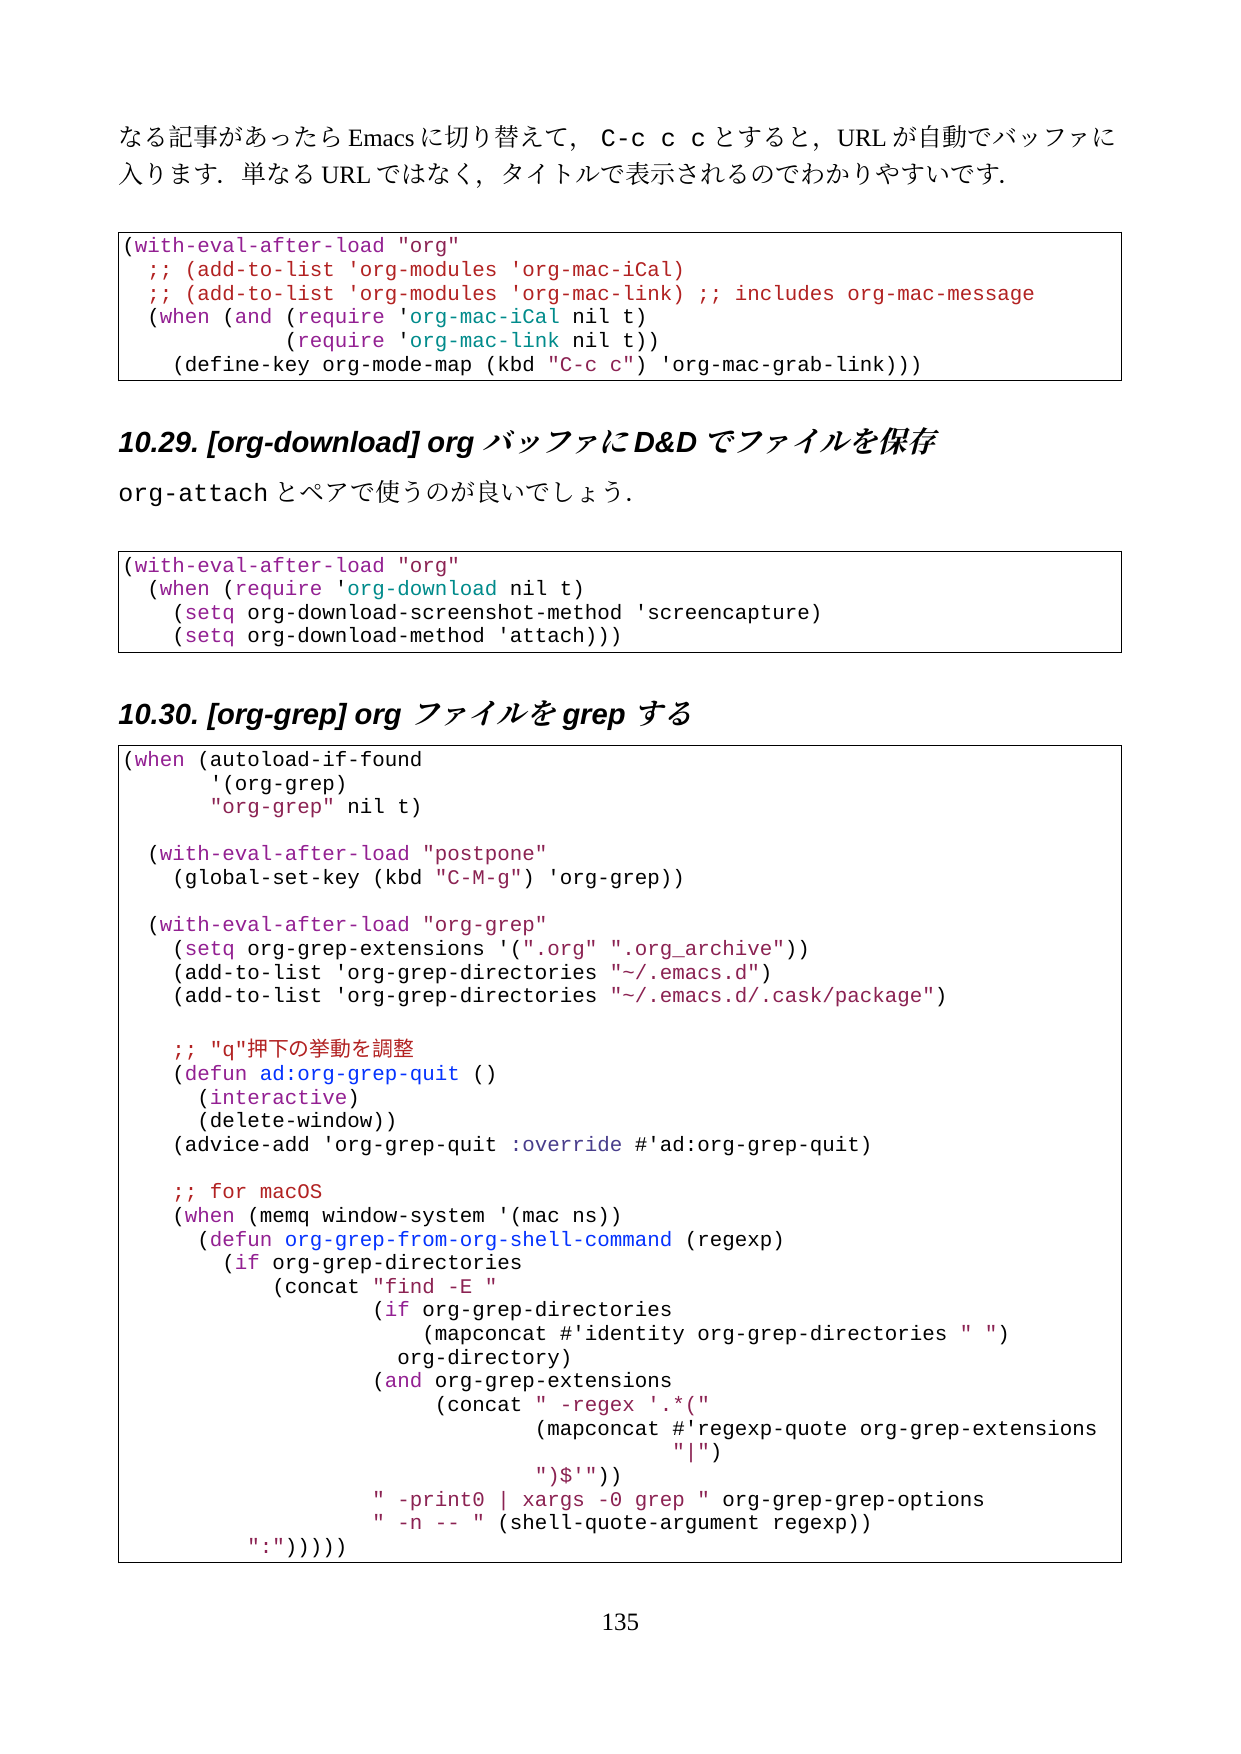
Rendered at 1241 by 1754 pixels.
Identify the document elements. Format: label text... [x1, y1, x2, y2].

text (with-eval-after-load "postpone" [119, 839, 1121, 863]
text (require 'org-mac-link nil t)) [119, 326, 1121, 350]
text (setq org-download-method 'attach))) [119, 622, 1121, 652]
text (define-key org-mode-map (kbd "C-c c") 'org-mac-grab-link))) [119, 350, 1121, 380]
text ;; for macOS [119, 1177, 1121, 1201]
text (with-eval-after-load "org" [119, 233, 1121, 255]
text org-directory) [119, 1343, 1121, 1366]
text (add-to-list 'org-grep-directories "~/.emacs.d/.cask/package") [119, 981, 1121, 1005]
text (interactive) [119, 1083, 1121, 1106]
text (concat "find -E " [119, 1272, 1121, 1296]
text (setq org-grep-extensions '(".org" ".org_archive")) [119, 934, 1121, 958]
text (global-set-key (kbd "C-M-g") 'org-grep)) [119, 863, 1121, 887]
subtitle [org-download] org バッファにD&Dでファイルを保存 [118, 419, 1122, 461]
text (if org-grep-directories [119, 1296, 1121, 1319]
text (setq org-download-screenshot-method 'screencapture) [119, 598, 1121, 622]
text (defun org-grep-from-org-shell-command (regexp) [119, 1224, 1121, 1248]
text (advice-add 'org-grep-quit :override #'ad:org-grep-quit) [119, 1130, 1121, 1154]
text (delete-window)) [119, 1106, 1121, 1130]
text (with-eval-after-load "org" [119, 552, 1121, 574]
text " -n -- " (shell-quote-argument regexp)) [119, 1508, 1121, 1532]
text (when (require 'org-download nil t) [119, 574, 1121, 598]
text "org-grep" nil t) [119, 792, 1121, 816]
subtitle [org-grep] org ファイルを grep する [118, 691, 1122, 732]
text (mapconcat #'regexp-quote org-grep-extensions [119, 1414, 1121, 1437]
text (and org-grep-extensions [119, 1366, 1121, 1390]
text "|") [119, 1437, 1121, 1461]
text ;; (add-to-list 'org-modules 'org-mac-iCal) [119, 255, 1121, 279]
text ;; "q"押下の挙動を調整 [119, 1029, 1121, 1059]
text (defun ad:org-grep-quit () [119, 1059, 1121, 1083]
text (with-eval-after-load "org-grep" [119, 910, 1121, 934]
text (when (and (require 'org-mac-iCal nil t) [119, 302, 1121, 326]
text (when (autoload-if-found [119, 746, 1121, 768]
text (concat " -regex '.*(" [119, 1390, 1121, 1414]
text ":"))))) [119, 1532, 1121, 1562]
text (mapconcat #'identity org-grep-directories " ") [119, 1319, 1121, 1343]
text (if org-grep-directories [119, 1248, 1121, 1272]
text " -print0 | xargs -0 grep " org-grep-grep-options [119, 1485, 1121, 1508]
text (add-to-list 'org-grep-directories "~/.emacs.d") [119, 958, 1121, 981]
text (when (memq window-system '(mac ns)) [119, 1201, 1121, 1224]
text ")$'")) [119, 1461, 1121, 1485]
text なる記事があったらEmacsに切り替えて， C-c c c とすると，URLが自動でバッファに入ります．単なるURLではなく，タイトルで表示されるのでわかりやすいです． [118, 118, 1122, 219]
text '(org-grep) [119, 768, 1121, 792]
text org-attach とペアで使うのが良いでしょう． [118, 473, 1122, 538]
text ;; (add-to-list 'org-modules 'org-mac-link) ;; includes org-mac-message [119, 279, 1121, 302]
